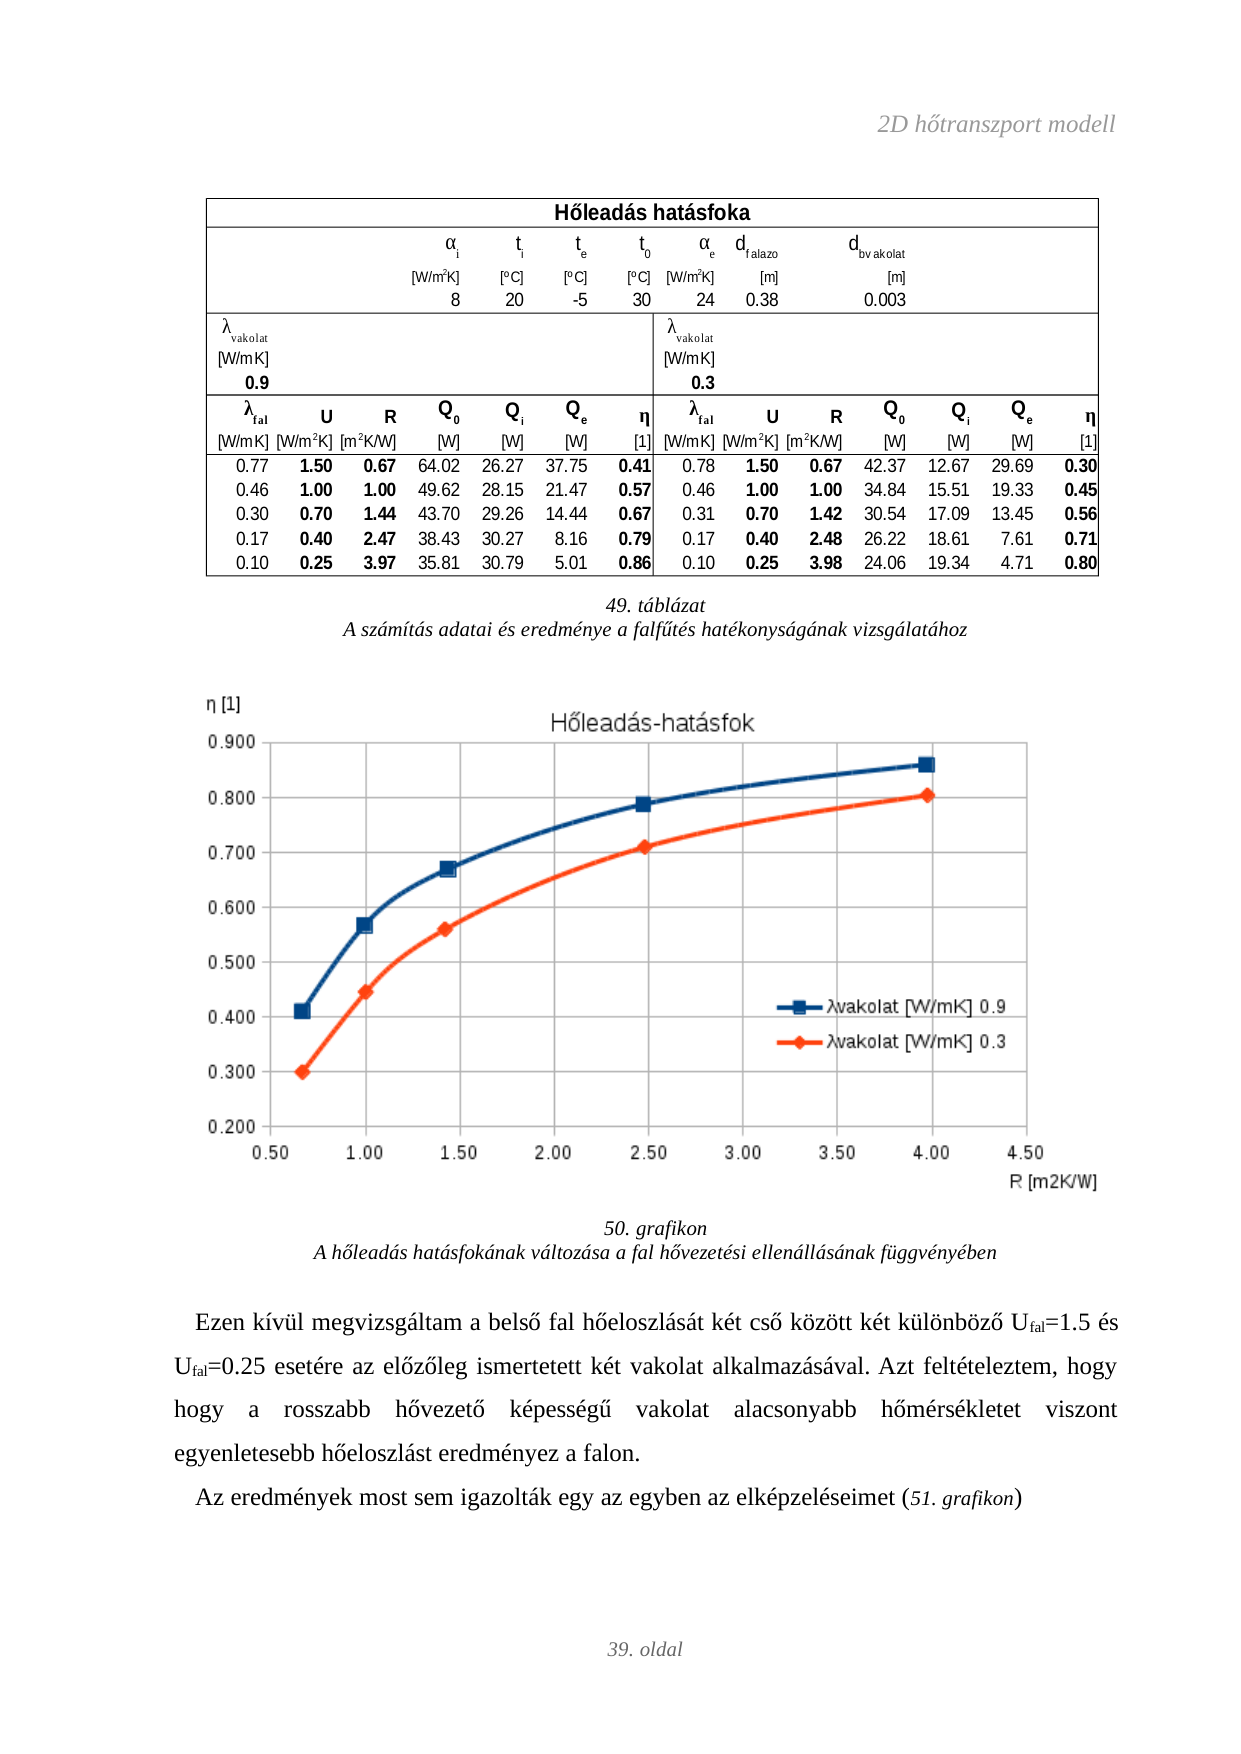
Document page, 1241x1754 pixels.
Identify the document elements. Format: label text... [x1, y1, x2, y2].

text A számítás adatai és eredménye a falfűtés hatékonyságának vizsgálatához [174, 616, 1118, 641]
text Ezen kívül megvizsgáltam a belső fal hőeloszlását két cső között két különböző Ufal=1.5 és Ufal=0.25 esetére az előzőleg ismertetett két vakolat alkalmazásával. Azt feltételeztem, hogy hogy a rosszabb hővezető képességű vakolat alacsonyabb hőmérsékletet viszont egyenletesebb hőeloszlást eredményez a falon. [174, 1307, 1118, 1467]
text Az eredmények most sem igazolták egy az egyben az elképzeléseimet (51. grafikon) [174, 1481, 1118, 1511]
text 50. grafikon [174, 1216, 1118, 1240]
text A hőleadás hatásfokának változása a fal hővezetési ellenállásának függvényében [174, 1240, 1118, 1264]
picture [197, 684, 1116, 1202]
text 49. táblázat [174, 592, 1118, 616]
